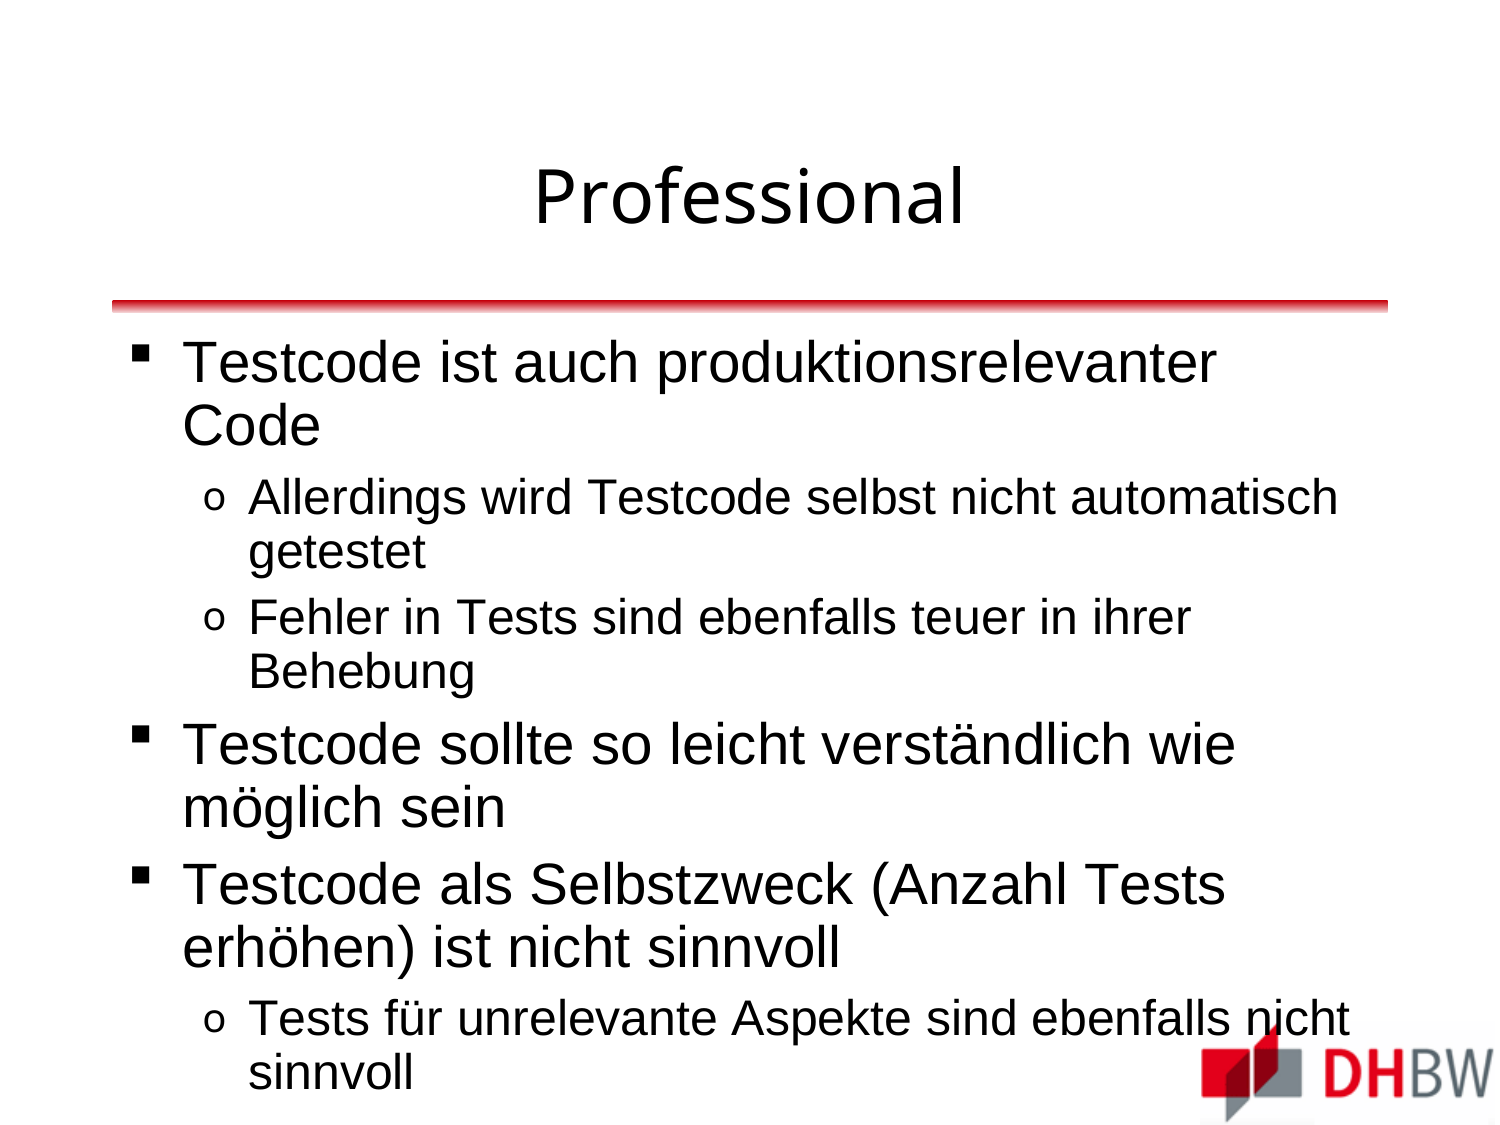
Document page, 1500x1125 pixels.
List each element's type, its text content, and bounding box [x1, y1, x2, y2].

picture [1200, 1021, 1495, 1125]
title Professional [112, 99, 1388, 288]
list Testcode ist auch produktionsrelevanter Code Allerdings wird Testcode selbst nicht automatisch getestet Fehler in Tests sind ebenfalls teuer in ihrer Behebung Testcode sollte so leicht verständlich wie möglich sein Testcode als Selbstzweck (Anzahl Tests erhöhen) ist nicht sinnvoll Tests für unrelevante Aspekte sind ebenfalls nicht sinnvoll [112, 324, 1388, 1109]
